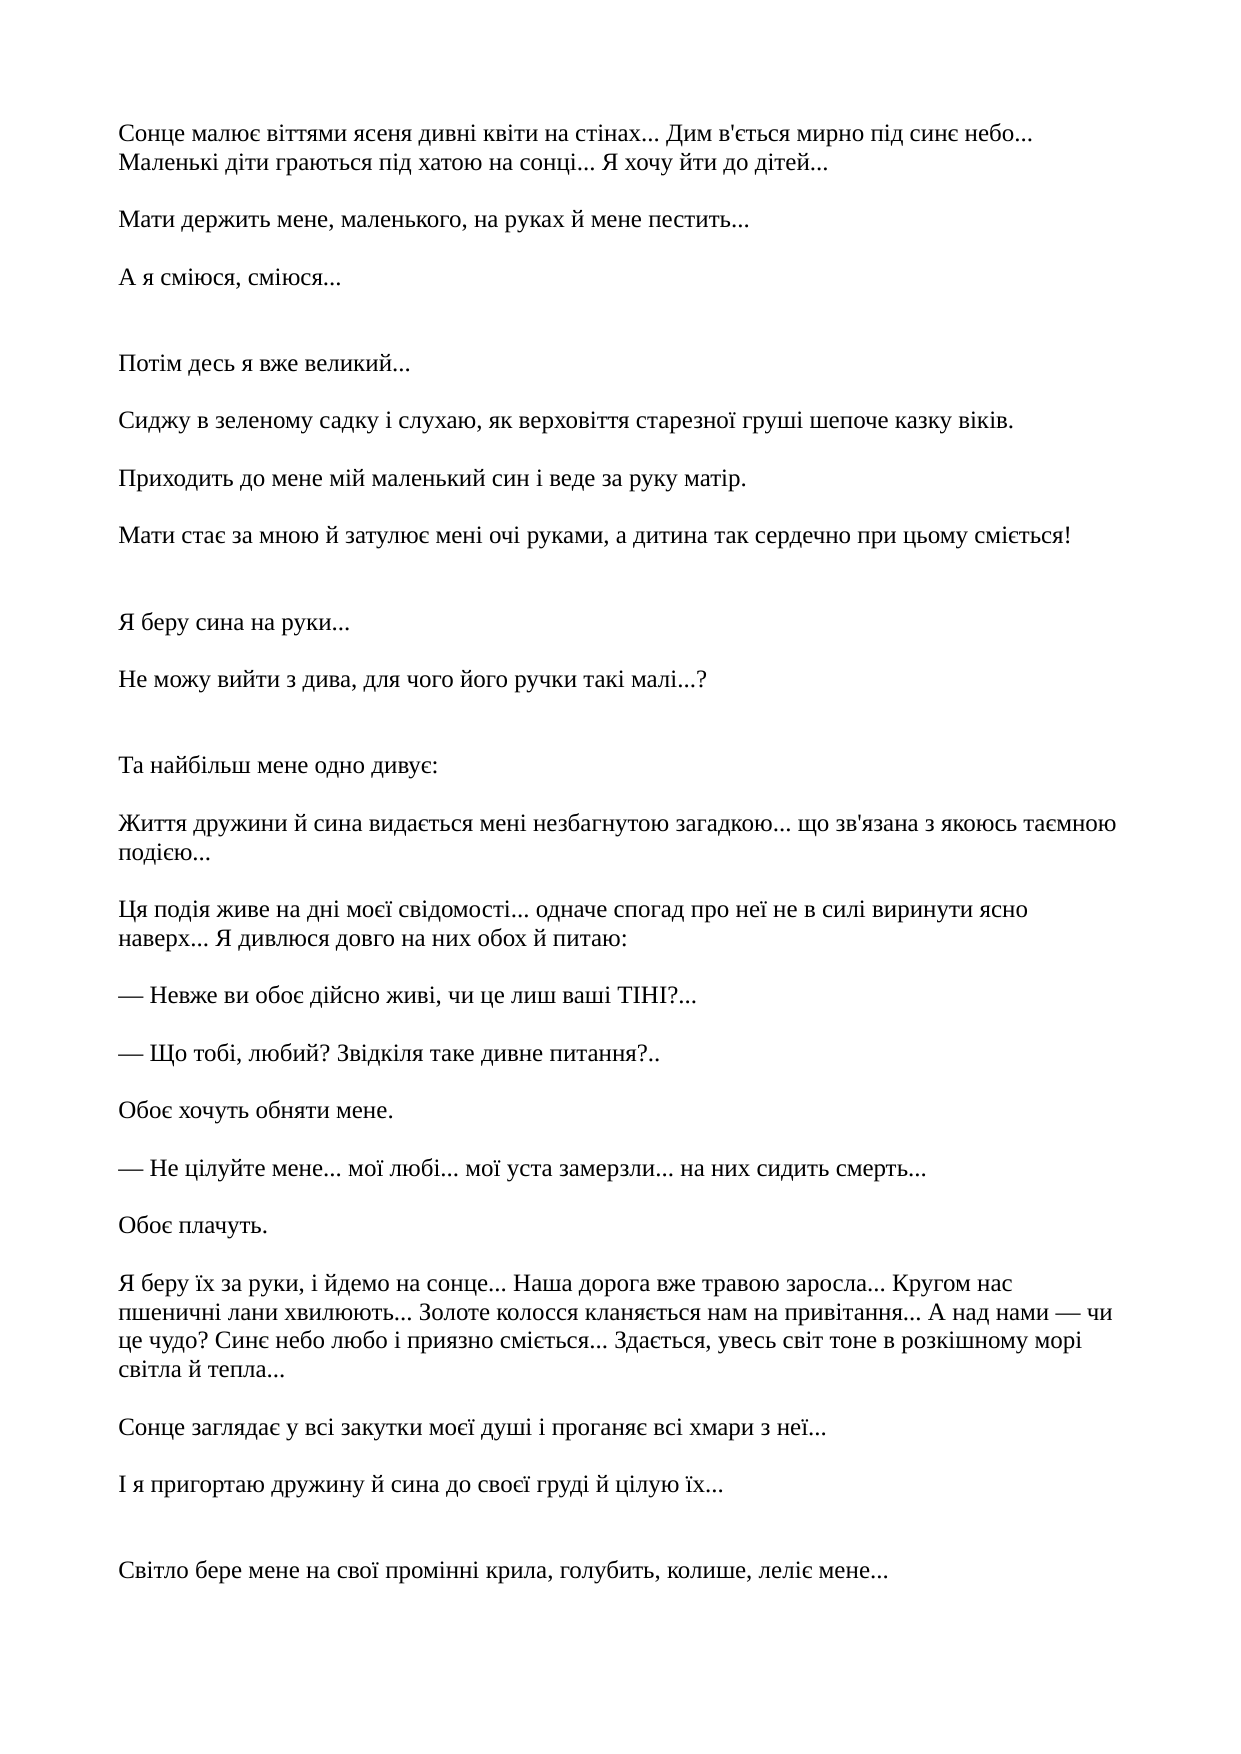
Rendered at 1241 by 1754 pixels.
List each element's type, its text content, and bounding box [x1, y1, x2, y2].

text Обоє плачуть. [118, 1211, 1122, 1239]
text Мати стає за мною й затулює мені очі руками, а дитина так сердечно при цьому сміється! [118, 521, 1122, 549]
text Сиджу в зеленому садку і слухаю, як верховіття старезної груші шепоче казку віків. [118, 406, 1122, 434]
text Не можу вийти з дива, для чого його ручки такі малі...? [118, 664, 1122, 693]
text Світло бере мене на свої промінні крила, голубить, колише, леліє мене... [118, 1556, 1122, 1584]
text Життя дружини й сина видається мені незбагнутою загадкою... що зв'язана з якоюсь таємною подією... [118, 808, 1122, 866]
text — Не цілуйте мене... мої любі... мої уста замерзли... на них сидить смерть... [118, 1153, 1122, 1182]
text — Що тобі, любий? Звідкіля таке дивне питання?.. [118, 1038, 1122, 1067]
text Сонце заглядає у всі закутки моєї душі і проганяє всі хмари з неї... [118, 1412, 1122, 1441]
text Я беру сина на руки... [118, 607, 1122, 636]
text А я сміюся, сміюся... [118, 262, 1122, 291]
text Та найбільш мене одно дивує: [118, 751, 1122, 779]
text Обоє хочуть обняти мене. [118, 1096, 1122, 1124]
text Ця подія живе на дні моєї свідомості... одначе спогад про неї не в силі виринути ясно наверх... Я дивлюся довго на них обох й питаю: [118, 894, 1122, 952]
text Сонце малює віттями ясеня дивні квіти на стінах... Дим в'ється мирно під синє небо... Маленькі діти граються під хатою на сонці... Я хочу йти до дітей... [118, 118, 1122, 176]
text Потім десь я вже великий... [118, 348, 1122, 377]
text Я беру їх за руки, і йдемо на сонце... Наша дорога вже травою заросла... Кругом нас пшеничні лани хвилюють... Золоте колосся кланяється нам на привітання... А над нами — чи це чудо? Синє небо любо і приязно сміється... Здається, увесь світ тоне в розкішному морі світла й тепла... [118, 1268, 1122, 1383]
text — Невже ви обоє дійсно живі, чи це лиш ваші ТІНІ?... [118, 981, 1122, 1009]
text Приходить до мене мій маленький син і веде за руку матір. [118, 463, 1122, 492]
text Мати держить мене, маленького, на руках й мене пестить... [118, 204, 1122, 233]
text І я пригортаю дружину й сина до своєї груді й цілую їх... [118, 1469, 1122, 1498]
